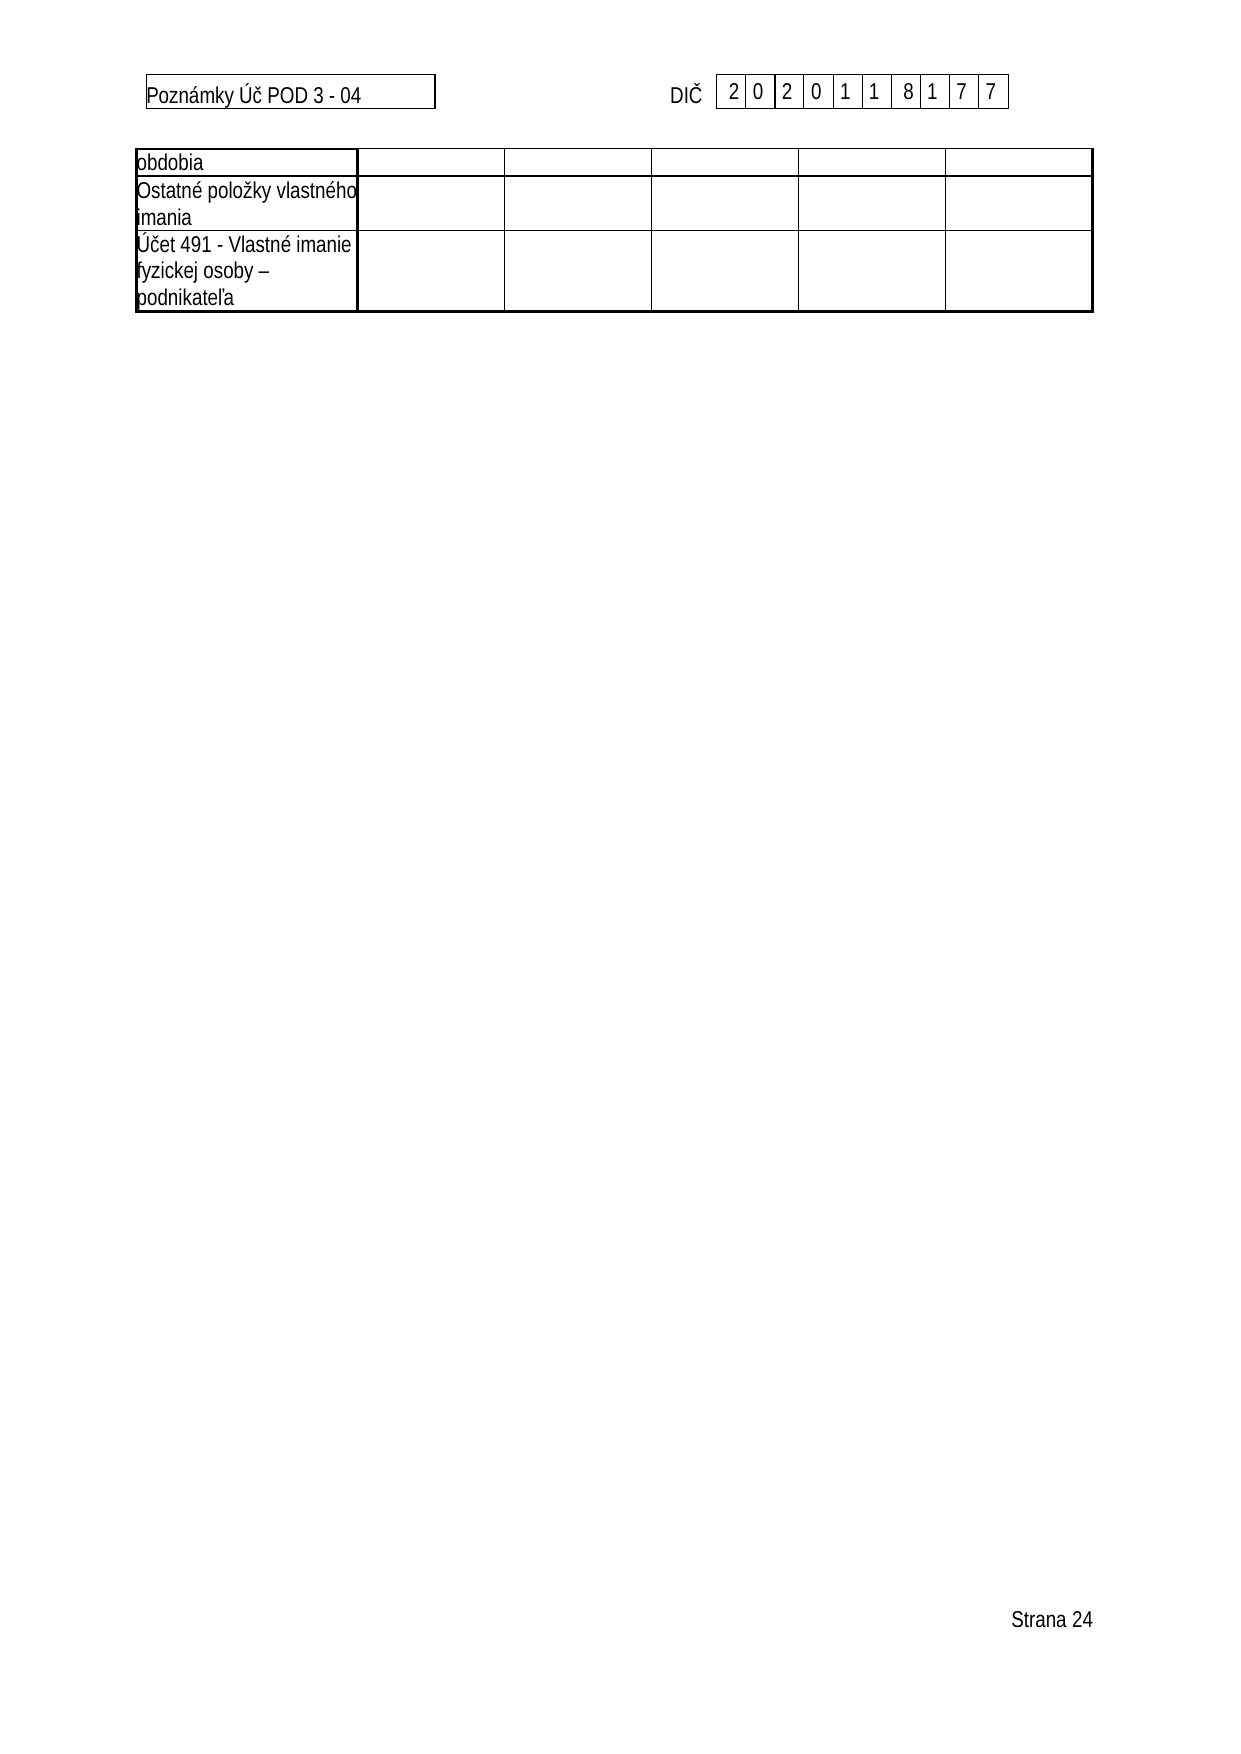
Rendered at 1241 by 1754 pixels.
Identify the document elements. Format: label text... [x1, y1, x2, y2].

table_cell [505, 177, 651, 230]
table_cell Ostatné položky vlastného imania [138, 177, 356, 230]
table_cell [946, 149, 1091, 175]
table_cell [652, 149, 798, 175]
table_cell [652, 231, 798, 310]
table_cell [359, 231, 504, 310]
table_cell [799, 149, 945, 175]
table_cell [799, 231, 945, 310]
table_cell [652, 177, 798, 230]
table_cell [799, 177, 945, 230]
table_cell [359, 149, 504, 175]
table_cell Účet 491 - Vlastné imanie fyzickej osoby –podnikateľa [138, 231, 356, 310]
table_cell [505, 231, 651, 310]
table_cell [359, 177, 504, 230]
table_cell obdobia [138, 150, 356, 175]
table_cell [505, 149, 651, 175]
table_cell [946, 177, 1091, 230]
table_cell [946, 231, 1091, 310]
